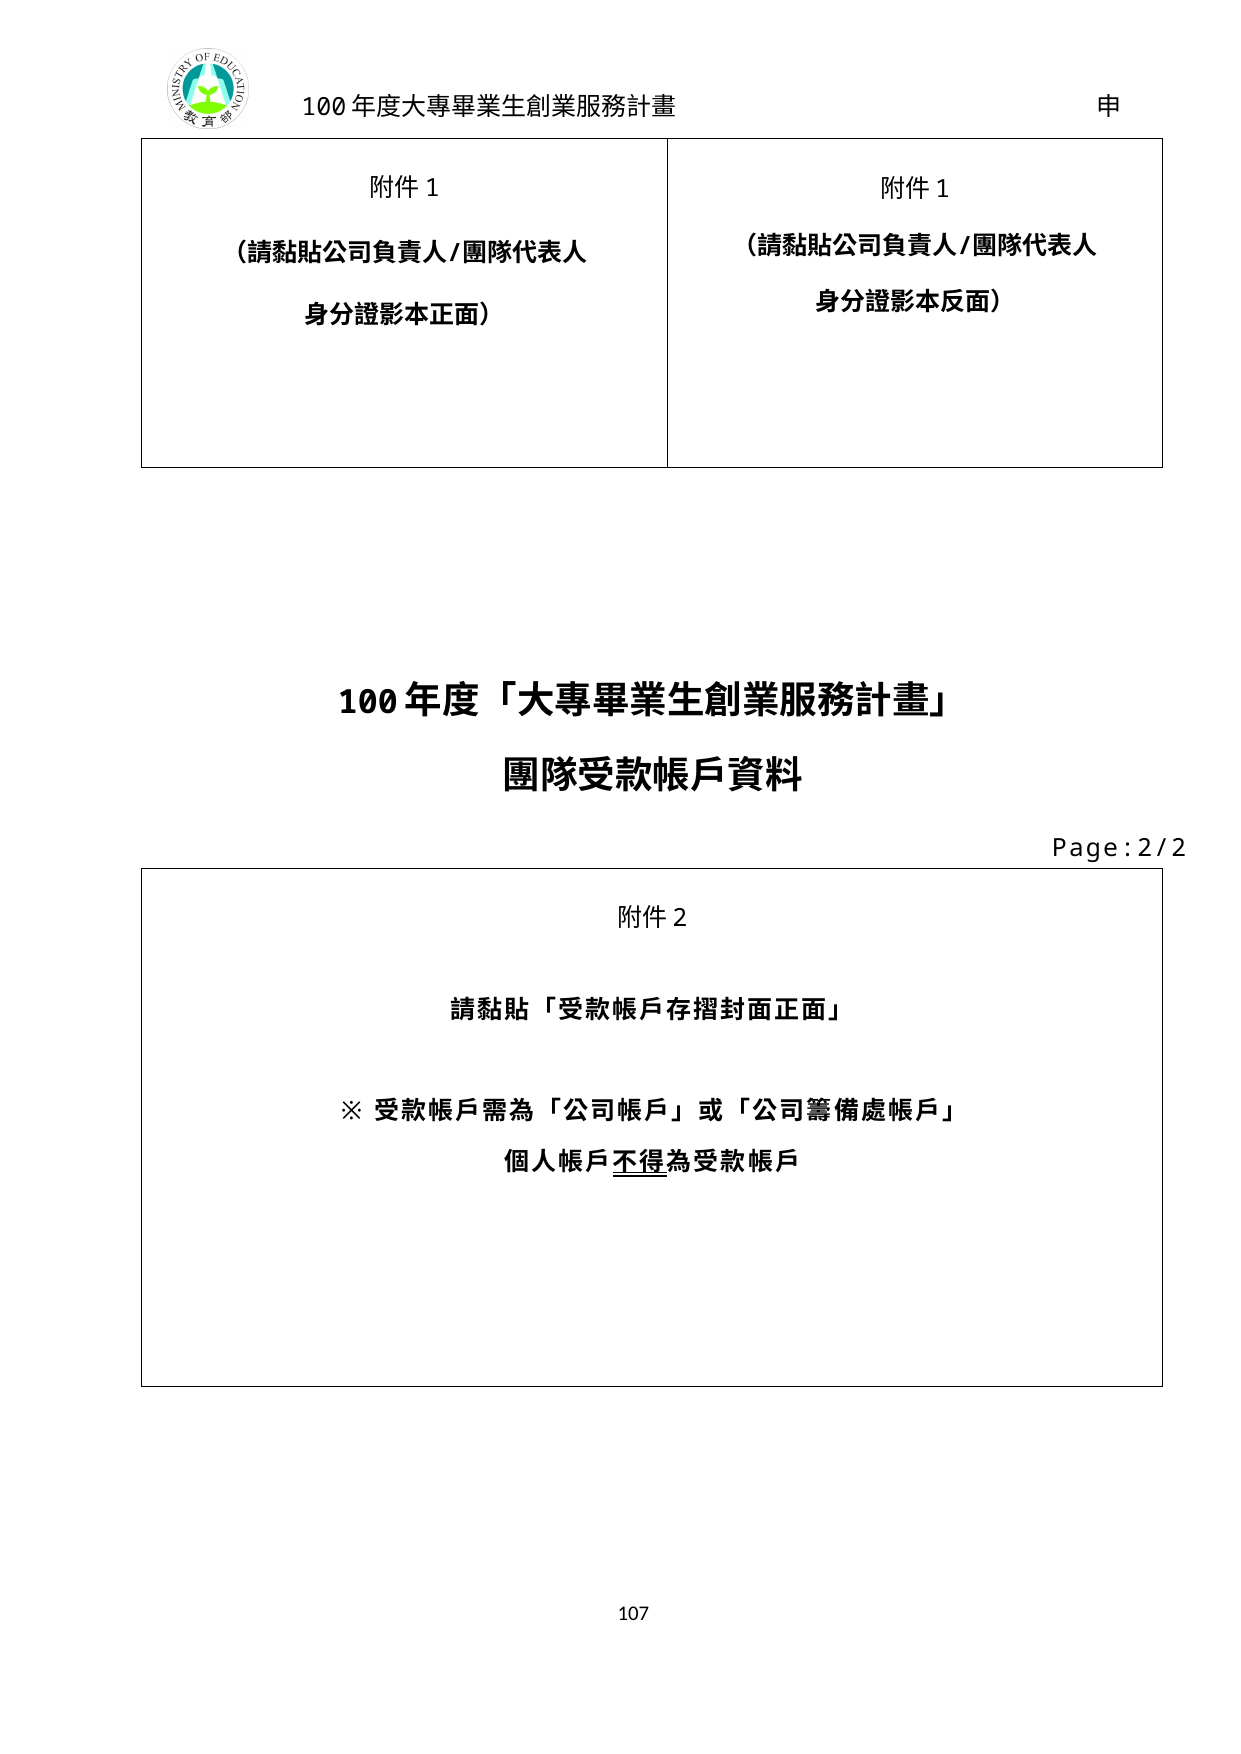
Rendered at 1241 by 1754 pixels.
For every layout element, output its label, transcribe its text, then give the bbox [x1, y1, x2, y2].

text Page:2/2 [118, 805, 1186, 868]
text 100年度「大專畢業生創業服務計畫」 [118, 655, 1186, 718]
table_header 附件2 請黏貼「受款帳戶存摺封面正面」 受款帳戶需為「公司帳戶」或「公司籌備處帳戶」 個人帳戶不得為受款帳戶 [142, 869, 1162, 1386]
text 團隊受款帳戶資料 [118, 730, 1186, 793]
table_cell 附件1 （請黏貼公司負責人/團隊代表人 身分證影本正面） [142, 139, 667, 467]
table_cell 附件1 （請黏貼公司負責人/團隊代表人 身分證影本反面） [668, 139, 1162, 467]
